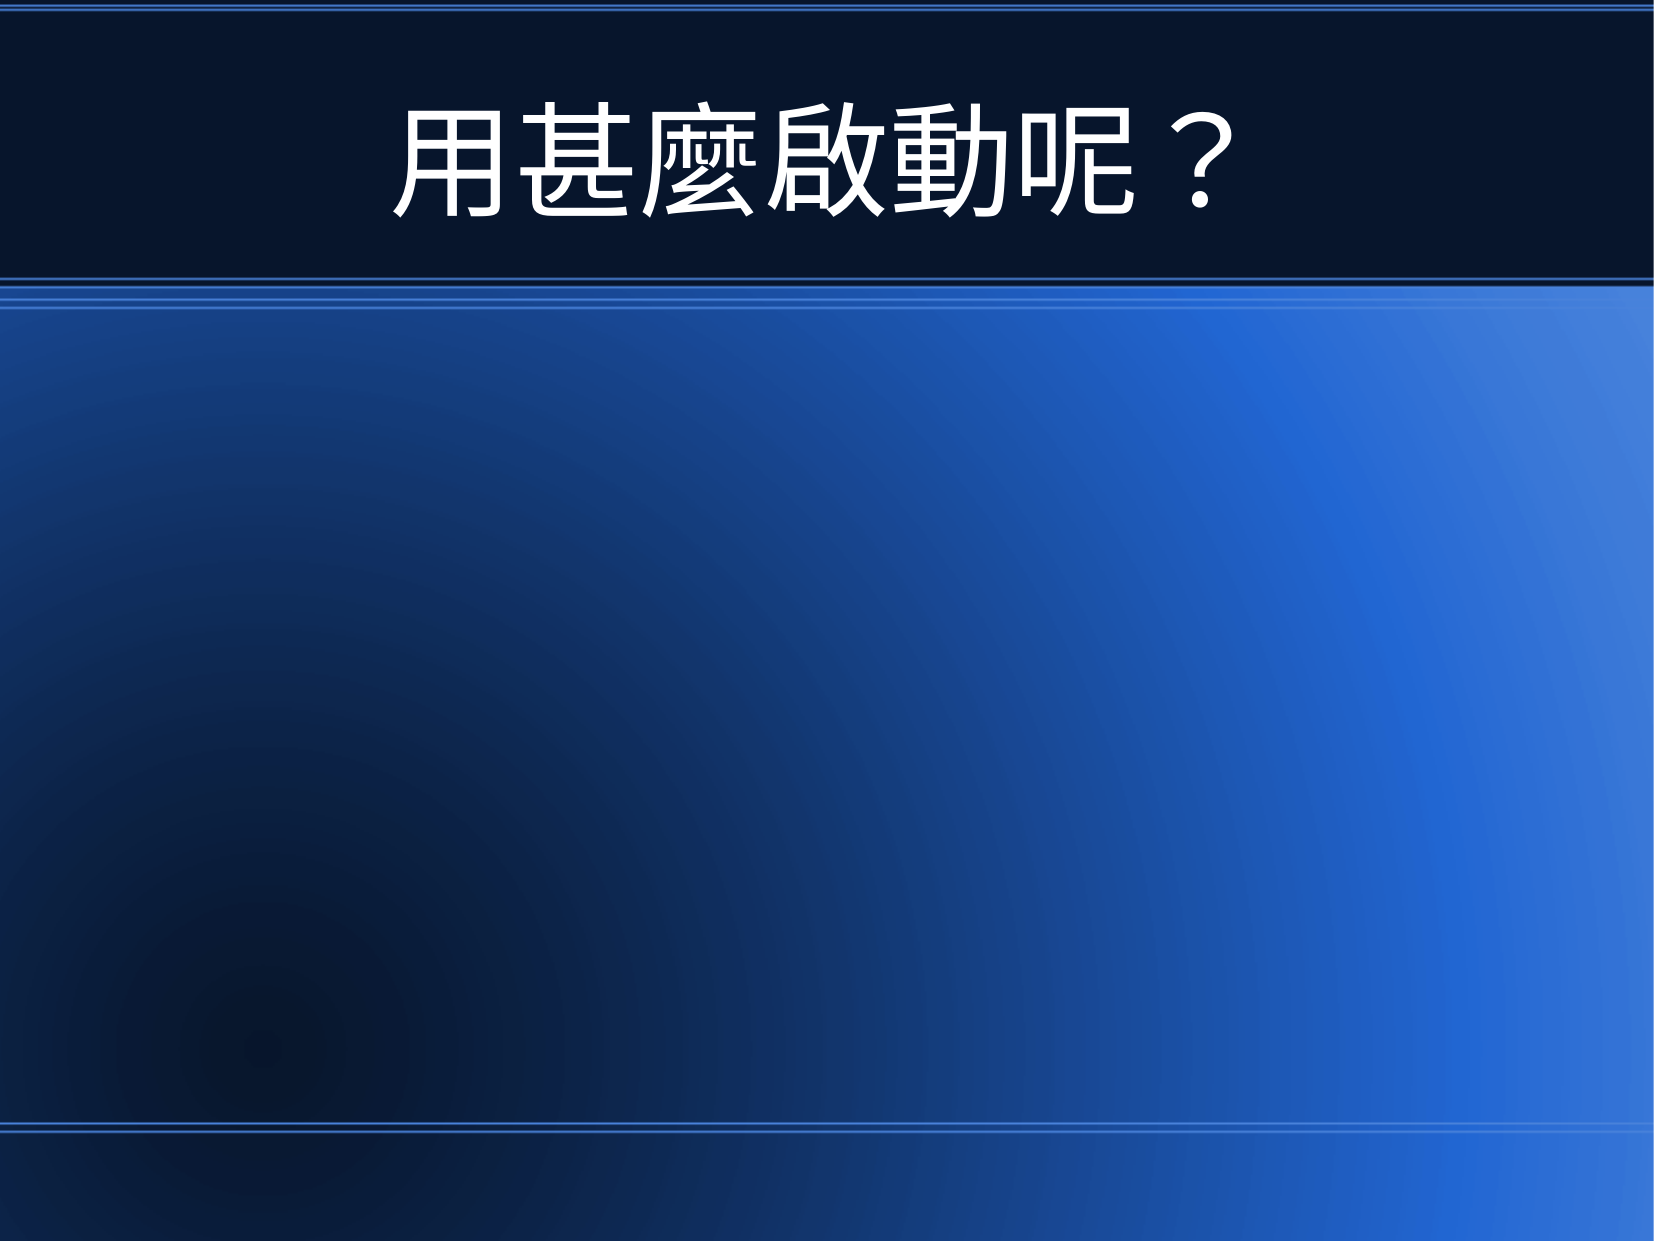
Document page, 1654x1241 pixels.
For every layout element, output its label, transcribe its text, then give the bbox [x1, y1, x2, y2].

picture [0, 0, 1654, 1241]
title 用甚麼啟動呢？ [82, 49, 1571, 257]
